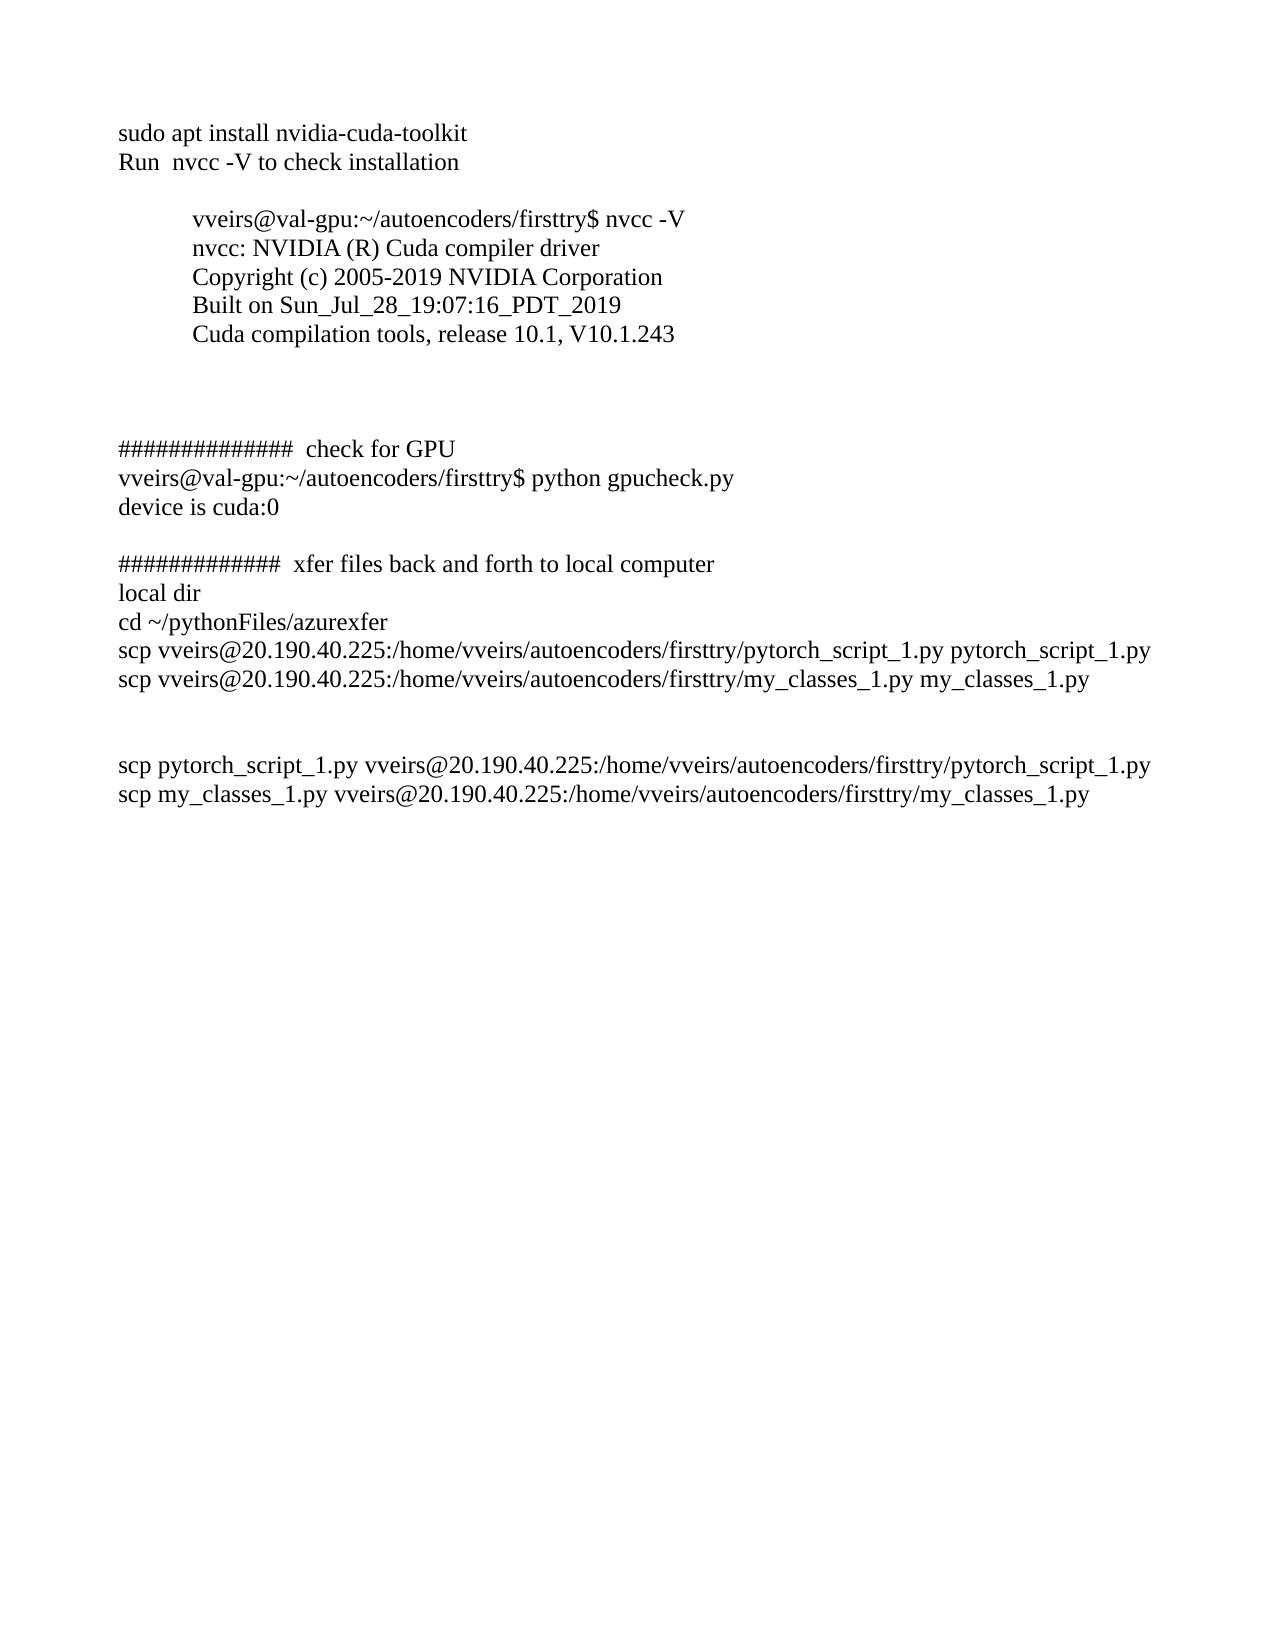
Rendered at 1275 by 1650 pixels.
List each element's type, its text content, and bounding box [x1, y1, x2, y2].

text scp my_classes_1.py vveirs@20.190.40.225:/home/vveirs/autoencoders/firsttry/my_classes_1.py [118, 779, 1157, 808]
text scp vveirs@20.190.40.225:/home/vveirs/autoencoders/firsttry/my_classes_1.py my_classes_1.py [118, 664, 1157, 693]
text device is cuda:0 [118, 492, 1157, 521]
text cd ~/pythonFiles/azurexfer [118, 607, 1157, 636]
text scp pytorch_script_1.py vveirs@20.190.40.225:/home/vveirs/autoencoders/firsttry/pytorch_script_1.py [118, 751, 1157, 779]
text ############## check for GPU [118, 434, 1157, 463]
text vveirs@val-gpu:~/autoencoders/firsttry$ nvcc -V [192, 204, 1157, 233]
text Run nvcc -V to check installation [118, 147, 1157, 176]
text ############# xfer files back and forth to local computer [118, 549, 1157, 578]
text Copyright (c) 2005-2019 NVIDIA Corporation [192, 262, 1157, 291]
text sudo apt install nvidia-cuda-toolkit [118, 118, 1157, 147]
text scp vveirs@20.190.40.225:/home/vveirs/autoencoders/firsttry/pytorch_script_1.py pytorch_script_1.py [118, 636, 1157, 664]
text Built on Sun_Jul_28_19:07:16_PDT_2019 [192, 291, 1157, 319]
text vveirs@val-gpu:~/autoencoders/firsttry$ python gpucheck.py [118, 463, 1157, 492]
text nvcc: NVIDIA (R) Cuda compiler driver [192, 233, 1157, 262]
text local dir [118, 578, 1157, 607]
text Cuda compilation tools, release 10.1, V10.1.243 [192, 319, 1157, 348]
